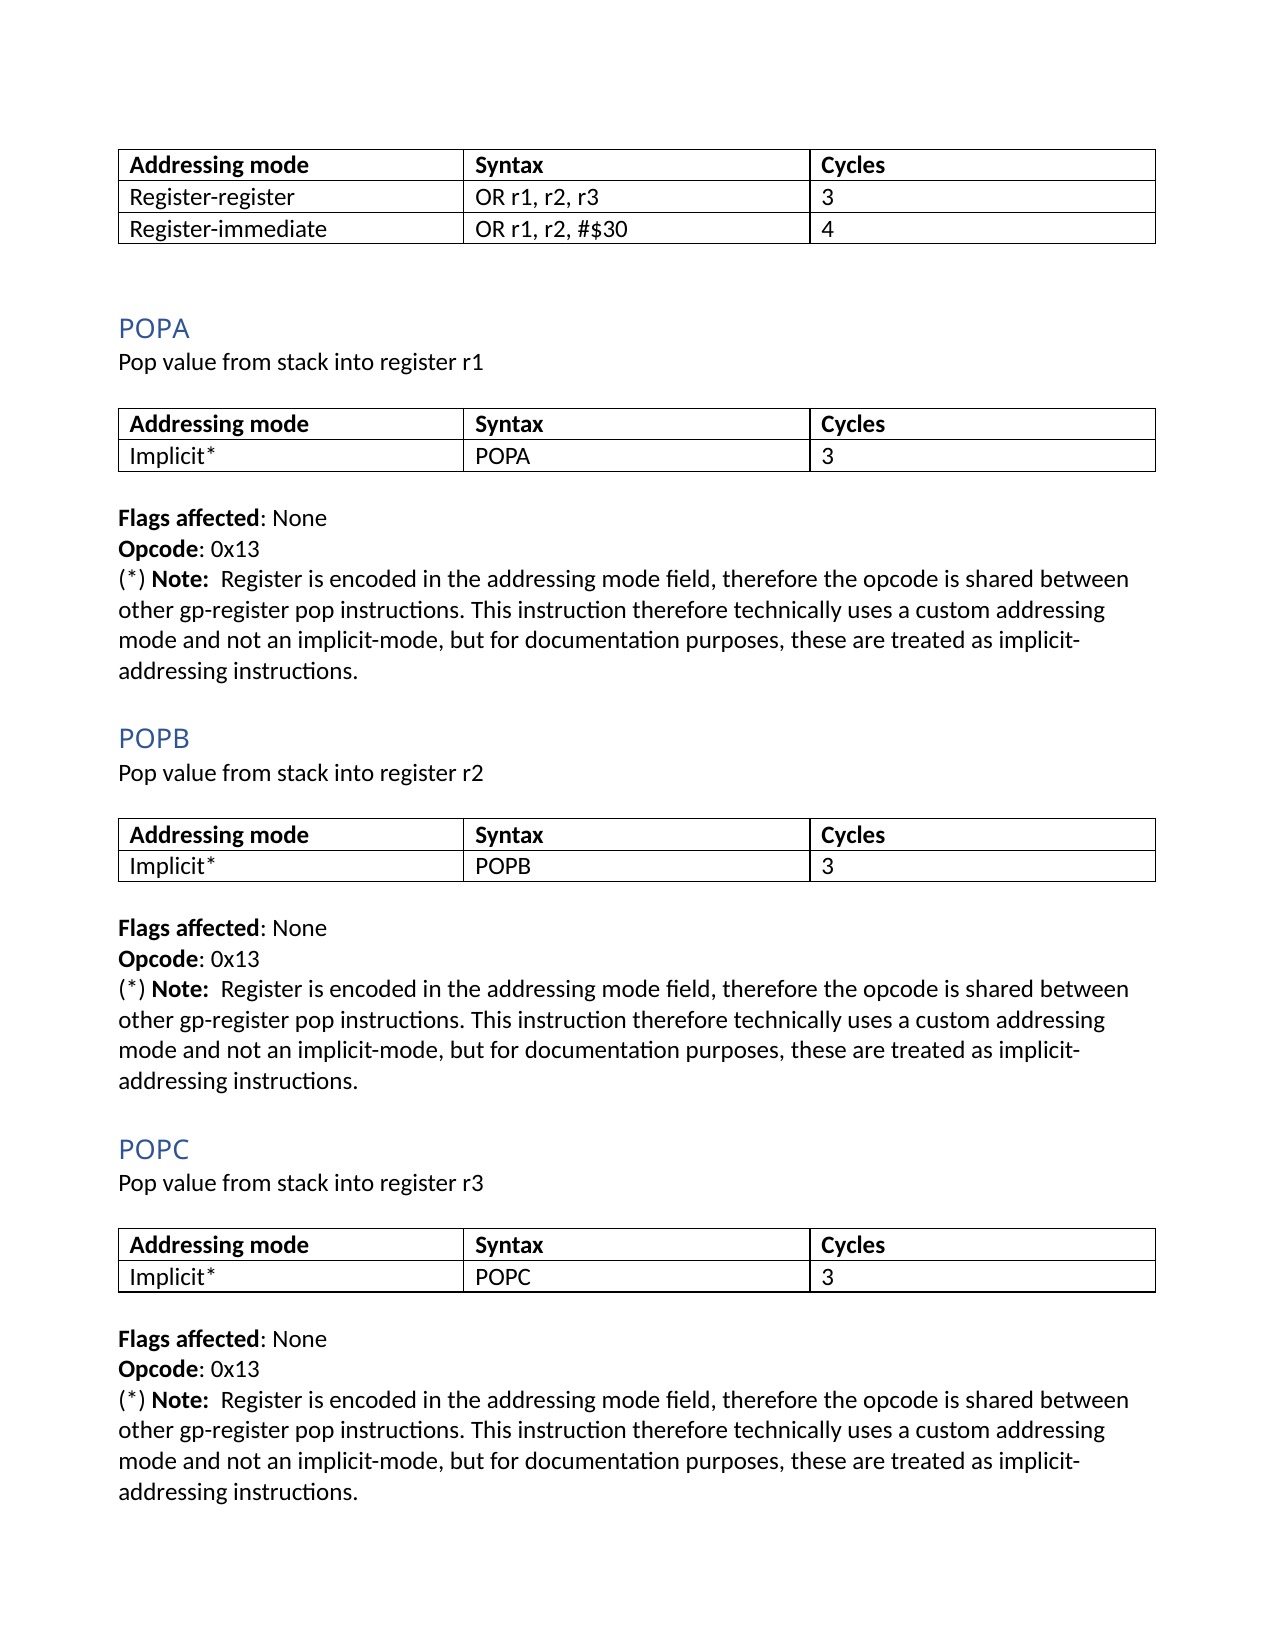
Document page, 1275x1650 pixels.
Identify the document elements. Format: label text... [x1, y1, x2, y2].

table_cell OR r1, r2, #$30 [464, 213, 809, 243]
subtitle POPB [118, 720, 1157, 757]
table_header Cycles [811, 1229, 1155, 1260]
table_header Syntax [464, 819, 809, 849]
text Pop value from stack into register r1 [118, 346, 1157, 377]
table_cell OR r1, r2, r3 [464, 181, 809, 212]
table_header Syntax [464, 409, 809, 439]
text Flags affected: None [118, 502, 1157, 533]
text Flags affected: None [118, 1323, 1157, 1353]
table_cell 3 [811, 1261, 1155, 1291]
table_header Addressing mode [119, 1229, 463, 1260]
text Opcode: 0x13 [118, 533, 1157, 563]
text Pop value from stack into register r3 [118, 1167, 1157, 1198]
text Opcode: 0x13 [118, 943, 1157, 974]
subtitle POPA [118, 309, 1157, 346]
table_cell Implicit* [119, 440, 463, 471]
table_header Cycles [811, 409, 1155, 439]
table_header Cycles [811, 150, 1155, 180]
table_header Cycles [811, 819, 1155, 849]
table_cell 3 [811, 440, 1155, 471]
table_cell 3 [811, 851, 1155, 881]
text Flags affected: None [118, 913, 1157, 943]
text (*) Note: Register is encoded in the addressing mode field, therefore the opcode is shared between other gp-register pop instructions. This instruction therefore technically uses a custom addressing mode and not an implicit-mode, but for documentation purposes, these are treated as implicit-addressing instructions. [118, 563, 1157, 685]
table_header Syntax [464, 1229, 809, 1260]
subtitle POPC [118, 1130, 1157, 1167]
table_header Syntax [464, 150, 809, 180]
table_cell POPB [464, 851, 809, 881]
table_header Addressing mode [119, 819, 463, 849]
table_header Addressing mode [119, 150, 463, 180]
table_cell Register-immediate [119, 213, 463, 243]
table_header Addressing mode [119, 409, 463, 439]
table_cell Implicit* [119, 851, 463, 881]
text Opcode: 0x13 [118, 1353, 1157, 1384]
text (*) Note: Register is encoded in the addressing mode field, therefore the opcode is shared between other gp-register pop instructions. This instruction therefore technically uses a custom addressing mode and not an implicit-mode, but for documentation purposes, these are treated as implicit-addressing instructions. [118, 974, 1157, 1096]
table_cell POPC [464, 1261, 809, 1291]
table_cell 4 [811, 213, 1155, 243]
table_cell 3 [811, 181, 1155, 212]
table_cell POPA [464, 440, 809, 471]
table_cell Implicit* [119, 1261, 463, 1291]
text (*) Note: Register is encoded in the addressing mode field, therefore the opcode is shared between other gp-register pop instructions. This instruction therefore technically uses a custom addressing mode and not an implicit-mode, but for documentation purposes, these are treated as implicit-addressing instructions. [118, 1384, 1157, 1506]
table_cell Register-register [119, 181, 463, 212]
text Pop value from stack into register r2 [118, 757, 1157, 787]
